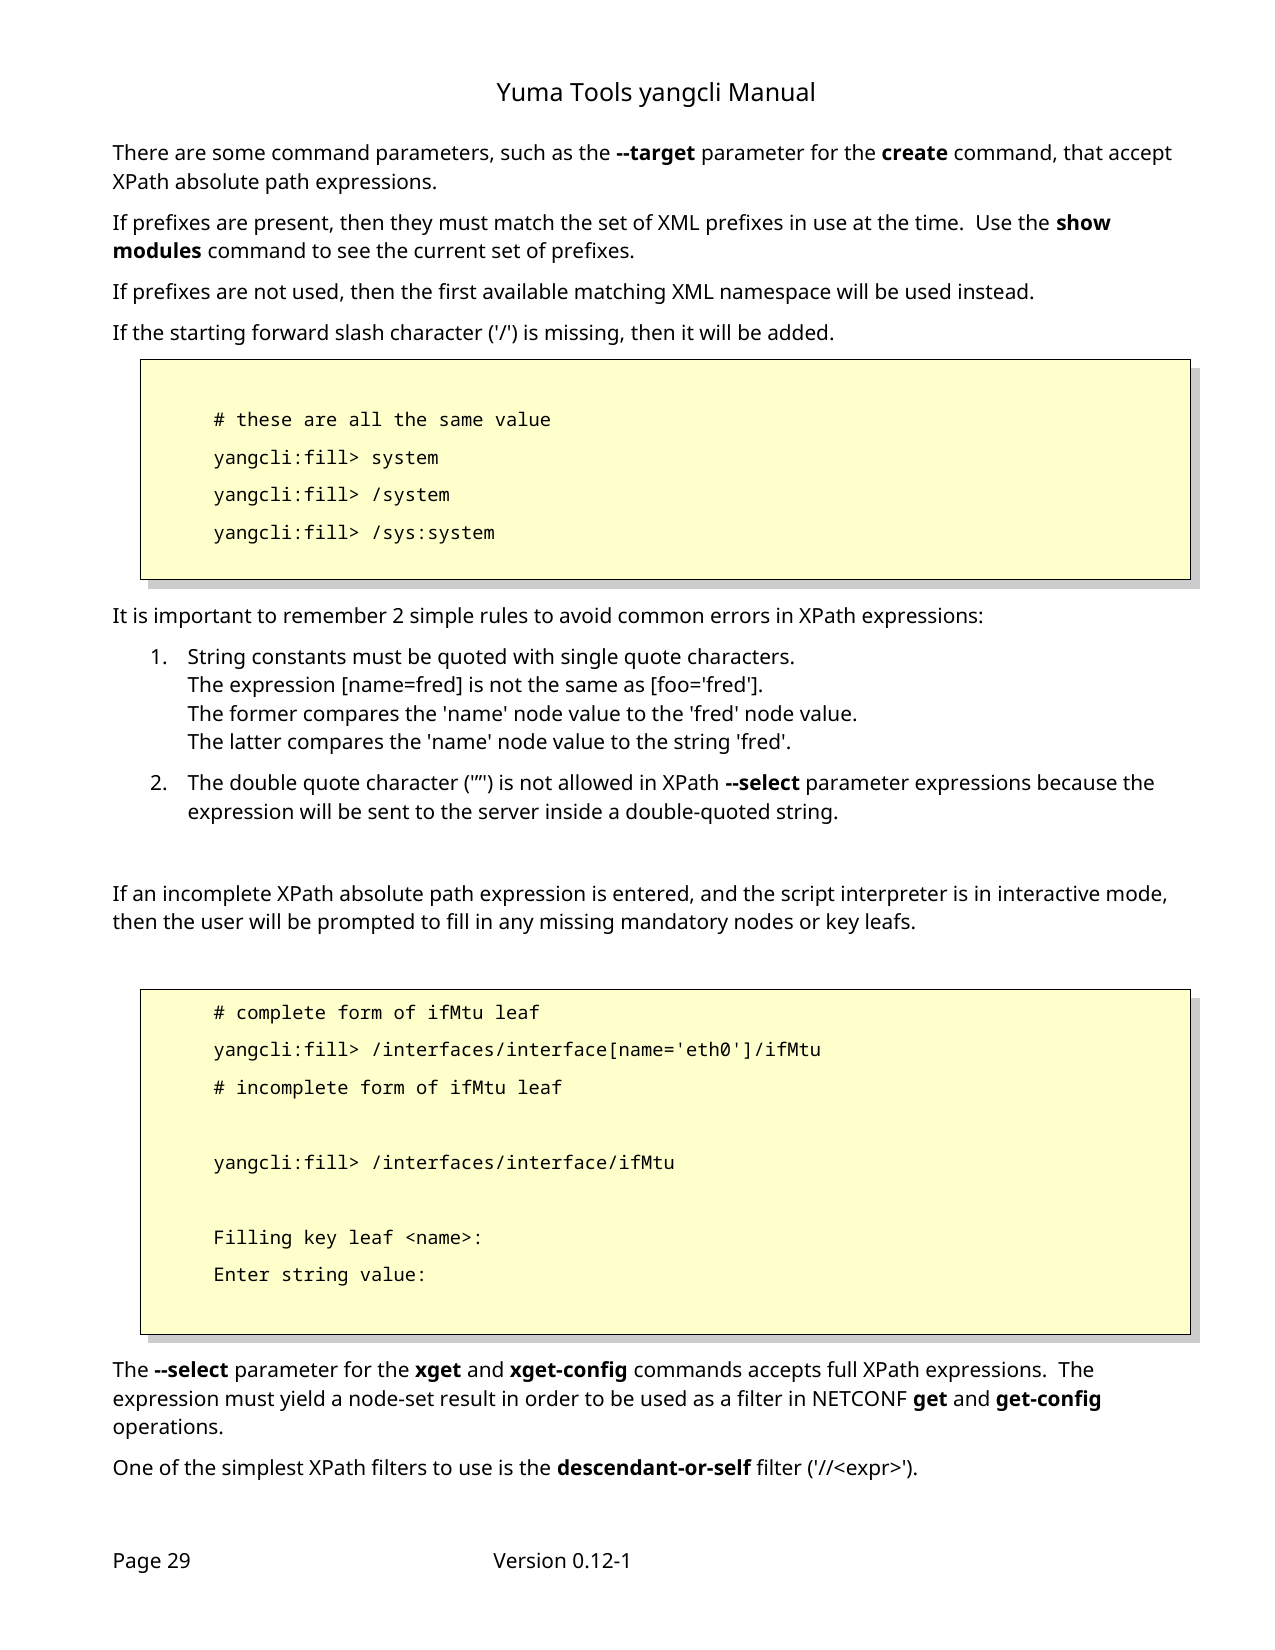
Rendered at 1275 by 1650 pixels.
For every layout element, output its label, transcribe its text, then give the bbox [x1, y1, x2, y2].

text If prefixes are not used, then the first available matching XML namespace will be used instead. [112, 277, 1200, 306]
text Enter string value: [141, 1251, 1190, 1287]
text The --select parameter for the xget and xget-config commands accepts full XPath expressions. The expression must yield a node-set result in order to be used as a filter in NETCONF get and get-config operations. [112, 1355, 1200, 1441]
text yangcli:fill> system [141, 434, 1190, 470]
text yangcli:fill> /interfaces/interface[name='eth0']/ifMtu [141, 1026, 1190, 1062]
text If prefixes are present, then they must match the set of XML prefixes in use at the time. Use the show modules command to see the current set of prefixes. [112, 208, 1200, 265]
text Filling key leaf <name>: [141, 1214, 1190, 1249]
text One of the simplest XPath filters to use is the descendant-or-self filter ('//<expr>'). [112, 1453, 1200, 1482]
text # incomplete form of ifMtu leaf [141, 1064, 1190, 1099]
text yangcli:fill> /interfaces/interface/ifMtu [141, 1139, 1190, 1174]
text # complete form of ifMtu leaf [141, 990, 1190, 1024]
text If an incomplete XPath absolute path expression is entered, and the script interpreter is in interactive mode, then the user will be prompted to fill in any missing mandatory nodes or key leafs. [112, 879, 1200, 936]
text If the starting forward slash character ('/') is missing, then it will be added. [112, 318, 1200, 347]
text yangcli:fill> /system [141, 472, 1190, 507]
text It is important to remember 2 simple rules to avoid common errors in XPath expressions: [112, 601, 1200, 629]
text There are some command parameters, such as the --target parameter for the create command, that accept XPath absolute path expressions. [112, 138, 1200, 195]
list String constants must be quoted with single quote characters. The expression [name=fred] is not the same as [foo='fred']. The former compares the 'name' node value to the 'fred' node value. The latter compares the 'name' node value to the string 'fred'. [150, 642, 1200, 756]
text yangcli:fill> /sys:system [141, 509, 1190, 579]
list The double quote character ('”') is not allowed in XPath --select parameter expressions because the expression will be sent to the server inside a double-quoted string. [150, 768, 1200, 825]
text # these are all the same value [141, 397, 1190, 432]
